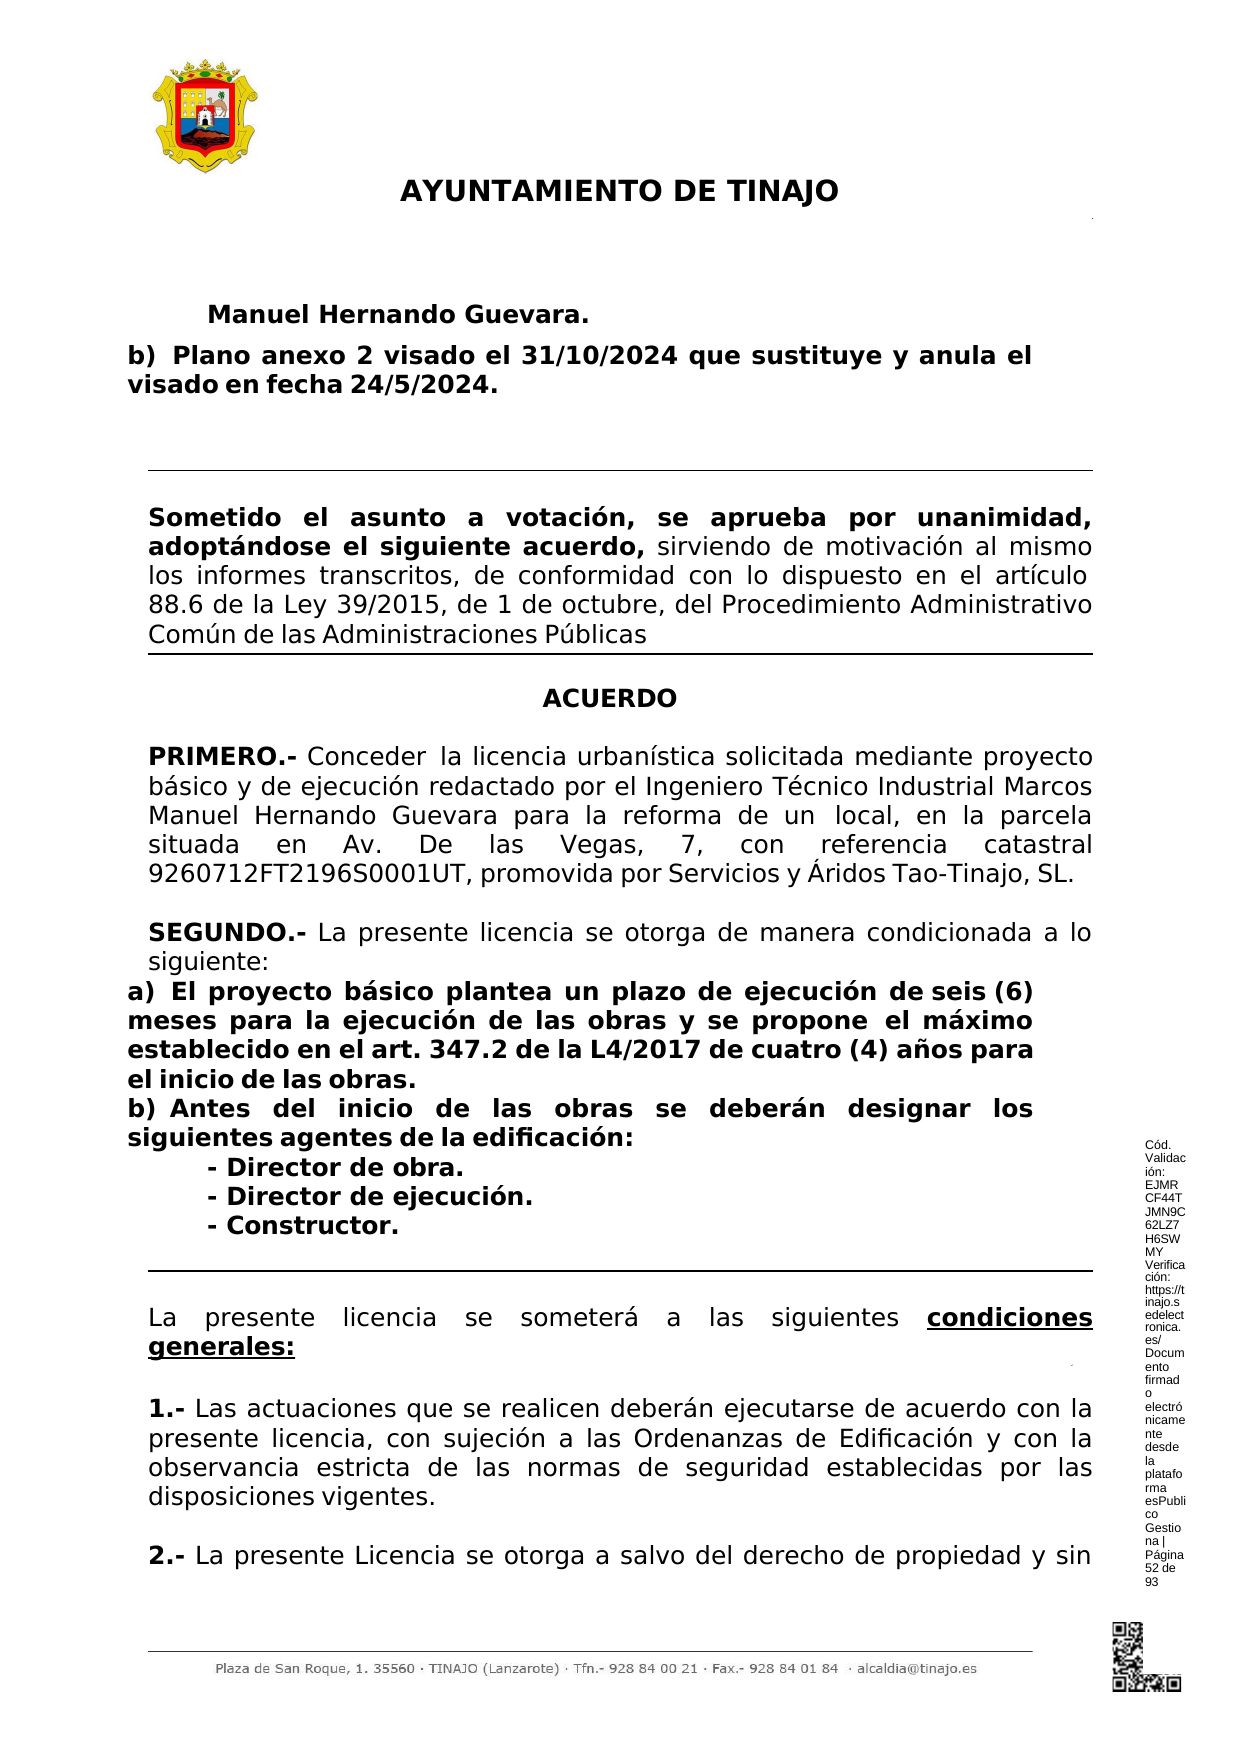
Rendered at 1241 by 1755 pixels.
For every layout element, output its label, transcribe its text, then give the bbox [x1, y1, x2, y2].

text La presente licencia se someterá a las siguientes condiciones generales: [148, 1303, 1093, 1362]
list Director de obra. [207, 1153, 1143, 1182]
list Cód. Validación: EJMRCF44TJMN9C62LZ7H6SWMY [1145, 1138, 1186, 1259]
list Antes del inicio de las obras se deberán designar los siguientes agentes de la edificación: [127, 1094, 1033, 1153]
list Constructor. [207, 1212, 1143, 1241]
text Manuel Hernando Guevara. [207, 300, 1170, 329]
subtitle ACUERDO [127, 684, 1093, 713]
list Director de ejecución. [207, 1182, 1143, 1212]
list El proyecto básico plantea un plazo de ejecución de seis (6) meses para la ejecución de las obras y se propone el máximo establecido en el art. 347.2 de la L4/2017 de cuatro (4) años para el inicio de las obras. [127, 977, 1034, 1094]
list [1143, 1137, 1186, 1674]
list Plano anexo 2 visado el 31/10/2024 que sustituye y anula el visado en fecha 24/5/2024. [127, 341, 1033, 399]
text SEGUNDO.- La presente licencia se otorga de manera condicionada a lo siguiente: [148, 918, 1092, 977]
text 1.- Las actuaciones que se realicen deberán ejecutarse de acuerdo con la presente licencia, con sujeción a las Ordenanzas de Edificación y con la observancia estricta de las normas de seguridad establecidas por las disposiciones vigentes. [148, 1394, 1093, 1511]
text 2.- La presente Licencia se otorga a salvo del derecho de propiedad y sin [148, 1541, 1092, 1570]
list Verificación: https://tinajo.sedelectronica.es/ [1145, 1259, 1186, 1347]
list Documento firmado electrónicamente desde la plataforma esPublico Gestiona | Página 52 de 93 [1145, 1347, 1186, 1589]
text Sometido el asunto a votación, se aprueba por unanimidad, adoptándose el siguiente acuerdo, sirviendo de motivación al mismo los informes transcritos, de conformidad con lo dispuesto en el artículo [148, 503, 1093, 590]
text PRIMERO.- Conceder la licencia urbanística solicitada mediante proyecto básico y de ejecución redactado por el Ingeniero Técnico Industrial Marcos Manuel Hernando Guevara para la reforma de un local, en la parcela situada en Av. De las Vegas, 7, con referencia catastral 9260712FT2196S0001UT, promovida por Servicios y Áridos Tao-Tinajo, SL. [148, 742, 1093, 889]
text 88.6 de la Ley 39/2015, de 1 de octubre, del Procedimiento Administrativo Común de las Administraciones Públicas [148, 591, 1092, 649]
